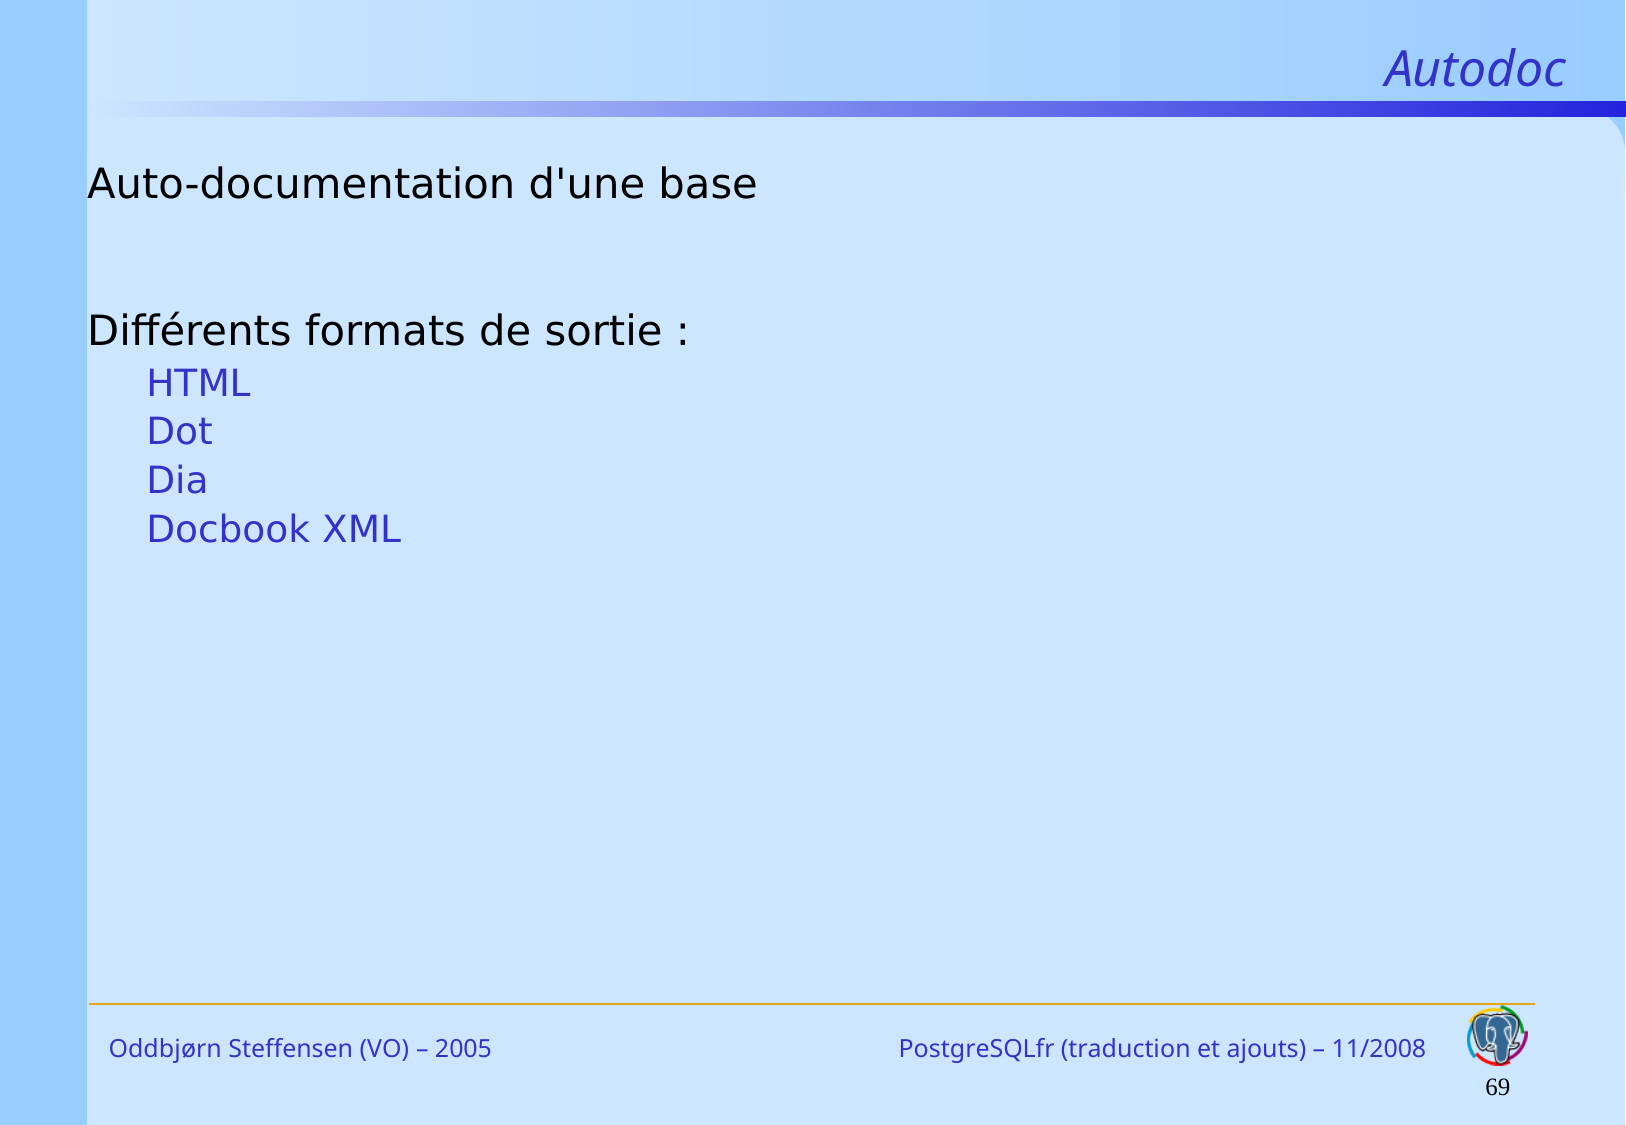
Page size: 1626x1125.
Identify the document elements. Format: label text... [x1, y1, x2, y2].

picture [1467, 1005, 1528, 1066]
title Autodoc [172, 0, 1567, 134]
list Auto-documentation d'une base Différents formats de sortie : HTML Dot Dia Docbook XML [86, 159, 1520, 965]
